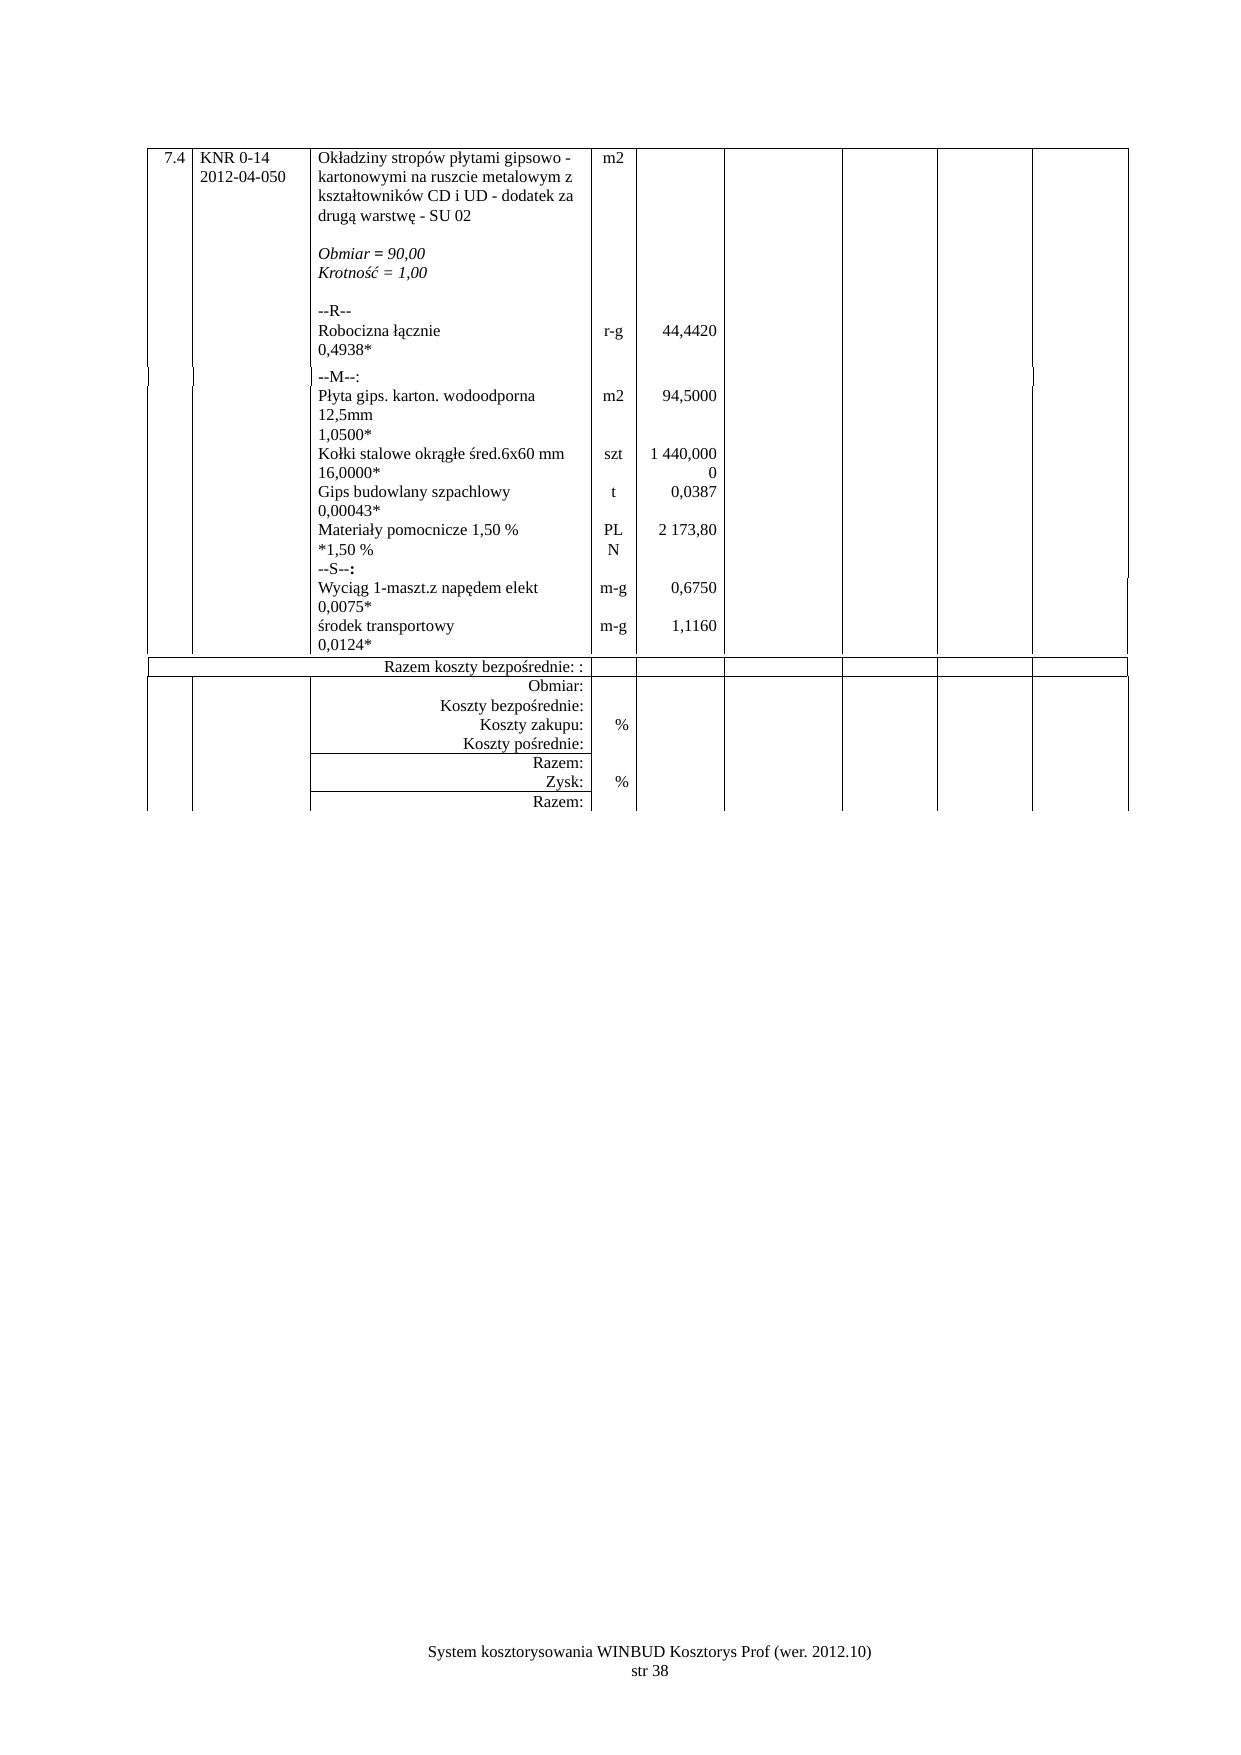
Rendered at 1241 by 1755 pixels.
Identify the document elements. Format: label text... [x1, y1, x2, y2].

table_cell PLN [592, 520, 636, 558]
table_cell [938, 320, 1032, 367]
table_cell Razem: [311, 792, 591, 811]
table_cell 1,1160 [637, 616, 724, 654]
table_cell [592, 791, 636, 811]
table_cell [843, 149, 937, 301]
table_cell t [592, 482, 636, 520]
table_cell [843, 695, 937, 714]
table_cell [637, 149, 724, 301]
table_cell [1033, 616, 1127, 654]
table_cell [193, 444, 310, 482]
table_cell [193, 753, 310, 772]
table_cell [193, 695, 310, 714]
table_header [938, 367, 1033, 386]
table_cell 0,0387 [637, 482, 724, 520]
table_cell [843, 791, 937, 811]
table_cell [1033, 301, 1128, 320]
table_cell [938, 482, 1032, 520]
table_cell [725, 695, 842, 714]
table_cell [1033, 520, 1128, 558]
table_cell [938, 791, 1032, 811]
table_header [1033, 658, 1127, 676]
table_cell Koszty zakupu: [311, 715, 591, 734]
table_cell [637, 301, 724, 320]
table_header [725, 386, 842, 443]
table_header --M--: [312, 367, 591, 386]
table_cell [843, 715, 937, 734]
table_cell [148, 616, 192, 654]
table_cell [148, 772, 192, 791]
table_cell [1033, 695, 1128, 714]
table_header [592, 658, 636, 676]
table_cell [637, 559, 724, 578]
table_cell [148, 444, 192, 482]
table_header [725, 367, 842, 386]
table_header [592, 677, 636, 695]
table_cell [725, 753, 842, 772]
table_cell [725, 559, 842, 578]
table_cell [725, 444, 842, 482]
table_cell Okładziny stropów płytami gipsowo - kartonowymi na ruszcie metalowym z kształtowników CD i UD - dodatek za drugą warstwę - SU 02 Obmiar = 90,00 Krotność = 1,00 [311, 149, 591, 301]
table_header [148, 578, 192, 616]
table_cell [193, 734, 310, 753]
table_cell [148, 695, 192, 714]
table_header m2 [592, 386, 636, 443]
table_cell r-g [592, 320, 636, 367]
table_cell [193, 482, 310, 520]
table_header [194, 367, 311, 386]
table_header [1034, 367, 1128, 386]
table_cell [938, 559, 1032, 578]
table_cell 2 173,80 [637, 520, 724, 558]
table_cell [148, 482, 192, 520]
table_cell [843, 616, 937, 654]
table_cell [193, 772, 310, 791]
table_cell --R-- [311, 301, 591, 320]
table_header 0,6750 [637, 578, 724, 616]
table_cell [637, 753, 724, 772]
table_header [148, 677, 192, 695]
table_cell [148, 320, 192, 367]
table_cell [592, 301, 636, 320]
table_cell [148, 559, 192, 578]
table_header m-g [592, 578, 636, 616]
table_cell m-g [592, 616, 636, 654]
table_header [148, 386, 192, 443]
table_cell [148, 715, 192, 734]
table_cell [938, 772, 1032, 791]
table_cell [1033, 559, 1128, 578]
table_cell [148, 734, 192, 753]
table_header 94,5000 [637, 386, 724, 443]
table_cell [148, 520, 192, 558]
table_cell Razem: [311, 754, 591, 772]
table_cell [843, 320, 937, 367]
table_header Obmiar: [311, 677, 591, 695]
table_cell Gips budowlany szpachlowy 0,00043* [311, 482, 591, 520]
table_cell szt [592, 444, 636, 482]
table_cell [193, 559, 310, 578]
table_cell [1033, 772, 1128, 791]
table_cell [843, 444, 937, 482]
table_cell Koszty pośrednie: [311, 734, 591, 753]
table_cell [148, 791, 192, 811]
table_cell środek transportowy 0,0124* [311, 616, 591, 654]
table_header [843, 677, 937, 695]
table_cell 7.4 [148, 149, 192, 301]
table_cell [592, 753, 636, 772]
table_cell [148, 301, 192, 320]
table_cell Kołki stalowe okrągłe śred.6x60 mm 16,0000* [311, 444, 591, 482]
table_header [843, 578, 937, 616]
table_header [843, 386, 937, 443]
table_cell --S--: [311, 559, 591, 578]
table_cell [1033, 482, 1128, 520]
table_header [843, 367, 937, 386]
table_cell [1033, 149, 1128, 301]
table_header [1033, 386, 1128, 443]
table_cell [193, 520, 310, 558]
table_header [193, 578, 310, 616]
table_header [637, 658, 724, 676]
table_header Płyta gips. karton. wodoodporna 12,5mm 1,0500* [311, 386, 591, 443]
table_cell [637, 715, 724, 734]
table_header [1033, 676, 1128, 695]
table_header [637, 367, 724, 386]
table_cell [843, 520, 937, 558]
table_cell % [592, 772, 636, 791]
table_cell [1033, 320, 1128, 367]
table_cell [938, 753, 1032, 772]
table_cell [592, 734, 636, 753]
table_header [637, 677, 724, 695]
table_cell [725, 791, 842, 811]
table_cell [725, 772, 842, 791]
table_header [193, 386, 310, 443]
table_header [938, 658, 1032, 676]
table_cell [1033, 791, 1128, 811]
table_header [725, 578, 842, 616]
table_cell [843, 753, 937, 772]
table_cell [637, 772, 724, 791]
table_cell [725, 616, 842, 654]
table_cell Koszty bezpośrednie: [311, 695, 591, 714]
table_header [725, 677, 842, 695]
table_cell [843, 301, 937, 320]
table_cell [193, 715, 310, 734]
table_cell [938, 734, 1032, 753]
table_cell Robocizna łącznie 0,4938* [311, 320, 591, 367]
table_header Razem koszty bezpośrednie: : [149, 658, 591, 676]
table_header [592, 367, 636, 386]
table_header [149, 367, 193, 386]
table_header [938, 677, 1032, 695]
table_cell [938, 149, 1032, 301]
table_cell [1033, 753, 1128, 772]
table_cell [592, 695, 636, 714]
table_cell [725, 520, 842, 558]
table_header [193, 677, 310, 695]
table_cell [938, 520, 1032, 558]
table_cell Zysk: [311, 772, 591, 791]
table_cell [843, 772, 937, 791]
table_cell [637, 791, 724, 811]
table_cell [193, 616, 310, 654]
table_cell KNR 0-14 2012-04-050 [193, 149, 310, 301]
table_cell [938, 444, 1032, 482]
table_header [725, 658, 842, 676]
table_cell [637, 695, 724, 714]
table_header [938, 578, 1032, 616]
table_cell [725, 301, 842, 320]
table_cell [193, 301, 310, 320]
table_cell m2 [592, 149, 636, 301]
table_cell 1 440,0000 [637, 444, 724, 482]
table_cell [637, 734, 724, 753]
table_cell [1033, 715, 1128, 734]
table_cell [938, 616, 1032, 654]
table_cell [1033, 444, 1128, 482]
table_header [843, 658, 937, 676]
table_cell [843, 734, 937, 753]
table_cell [148, 753, 192, 772]
table_cell Materiały pomocnicze 1,50 % *1,50 % [311, 520, 591, 558]
table_cell [725, 482, 842, 520]
table_header Wyciąg 1-maszt.z napędem elekt 0,0075* [311, 578, 591, 616]
table_cell [843, 559, 937, 578]
table_cell % [592, 715, 636, 734]
table_cell [843, 482, 937, 520]
table_cell [193, 791, 310, 811]
table_cell [725, 715, 842, 734]
table_header [938, 386, 1032, 443]
table_cell [938, 715, 1032, 734]
table_cell [725, 320, 842, 367]
table_cell [725, 734, 842, 753]
table_cell [592, 559, 636, 578]
table_cell [193, 320, 310, 367]
table_cell [1033, 734, 1128, 753]
table_cell [938, 695, 1032, 714]
table_cell [725, 149, 842, 301]
table_cell [938, 301, 1032, 320]
table_cell 44,4420 [637, 320, 724, 367]
table_header [1033, 578, 1127, 616]
